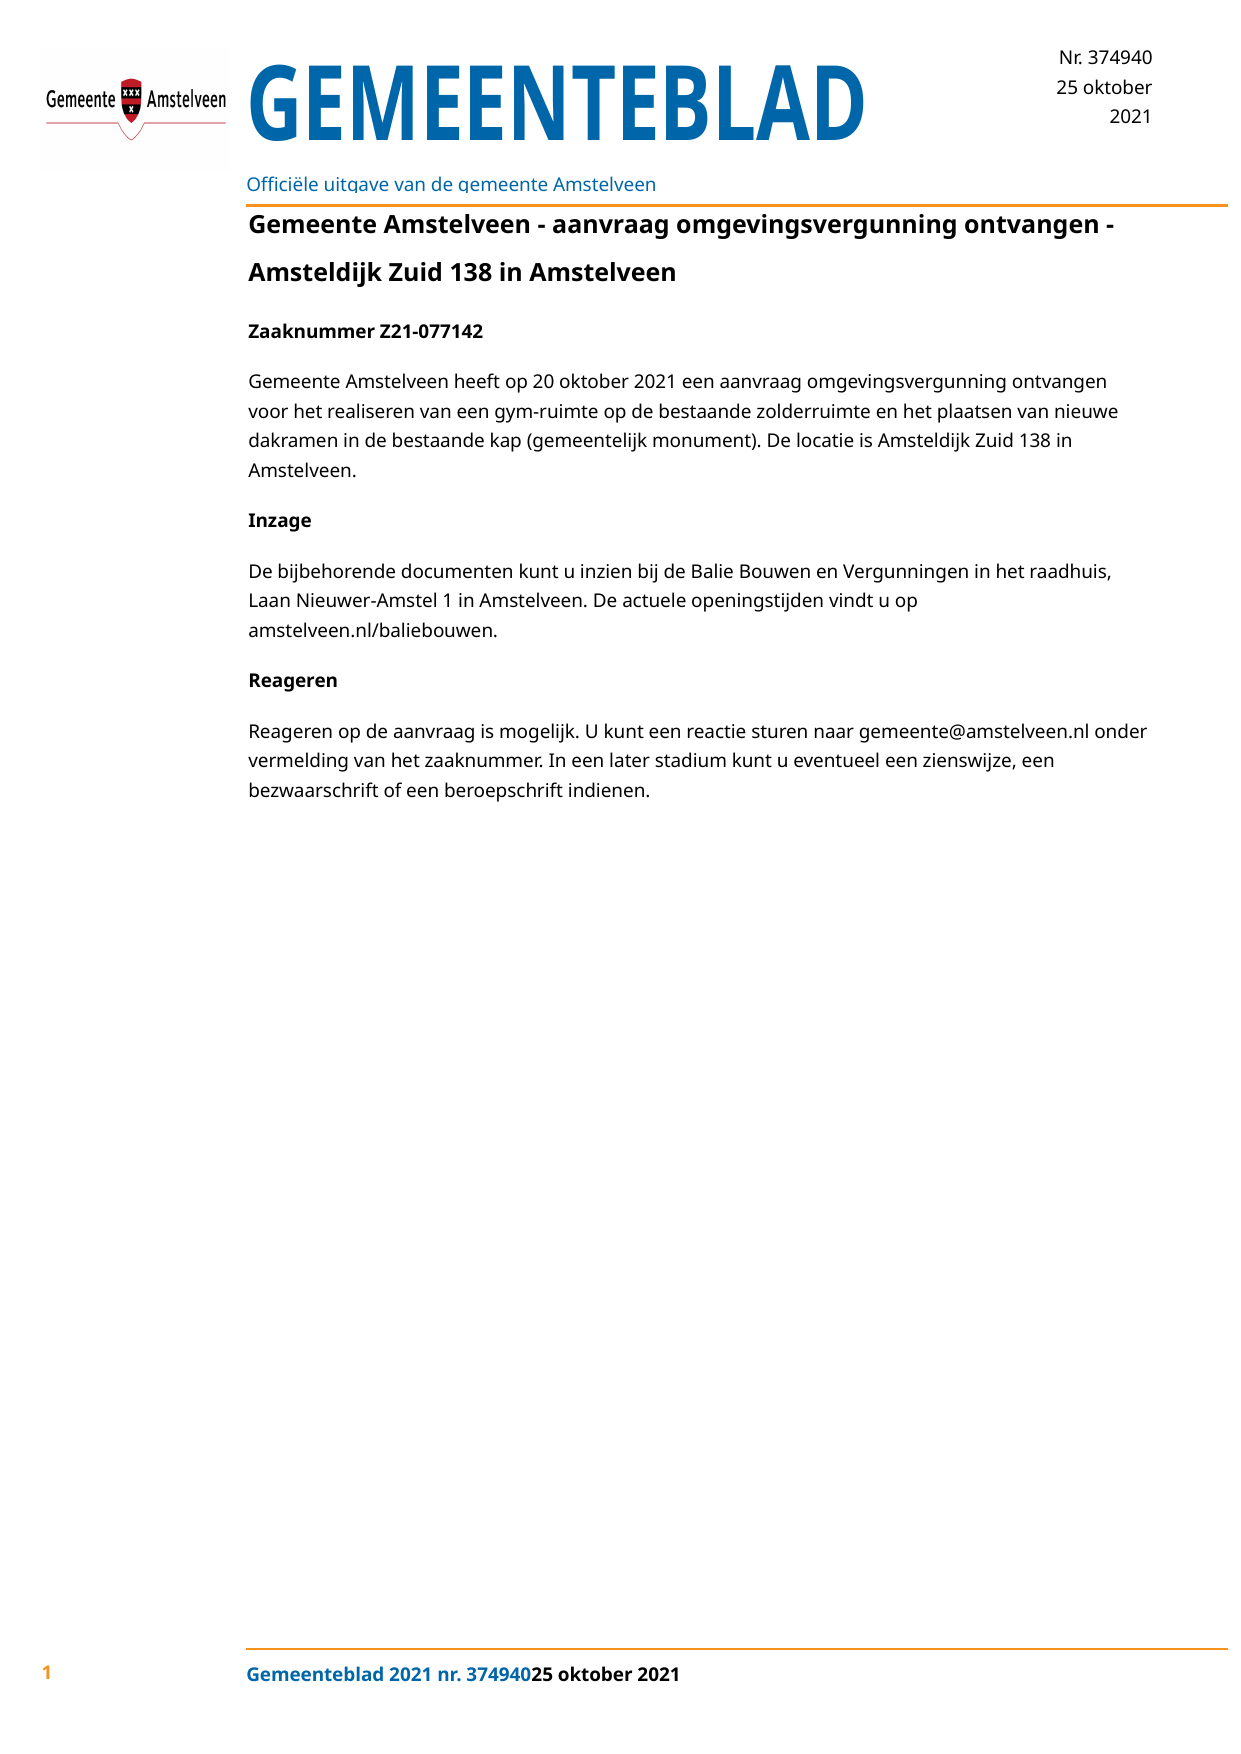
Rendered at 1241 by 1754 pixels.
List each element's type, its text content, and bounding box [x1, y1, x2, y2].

text Gemeente Amstelveen heeft op 20 oktober 2021 een aanvraag omgevingsvergunning ontvangen voor het realiseren van een gym-ruimte op de bestaande zolderruimte en het plaatsen van nieuwe dakramen in de bestaande kap (gemeentelijk monument). De locatie is Amsteldijk Zuid 138 in Amstelveen. [248, 368, 1152, 483]
text Reageren [248, 667, 1152, 693]
text De bijbehorende documenten kunt u inzien bij de Balie Bouwen en Vergunningen in het raadhuis, Laan Nieuwer-Amstel 1 in Amstelveen. De actuele openingstijden vindt u op amstelveen.nl/baliebouwen. [248, 558, 1152, 643]
picture [41, 47, 231, 172]
text Gemeente Amstelveen - aanvraag omgevingsvergunning ontvangen - Amsteldijk Zuid 138 in Amstelveen [248, 207, 1152, 288]
text Inzage [248, 507, 1152, 533]
text Reageren op de aanvraag is mogelijk. U kunt een reactie sturen naar gemeente@amstelveen.nl onder vermelding van het zaaknummer. In een later stadium kunt u eventueel een zienswijze, een bezwaarschrift of een beroepschrift indienen. [248, 718, 1152, 803]
text Zaaknummer Z21-077142 [248, 318, 1152, 344]
